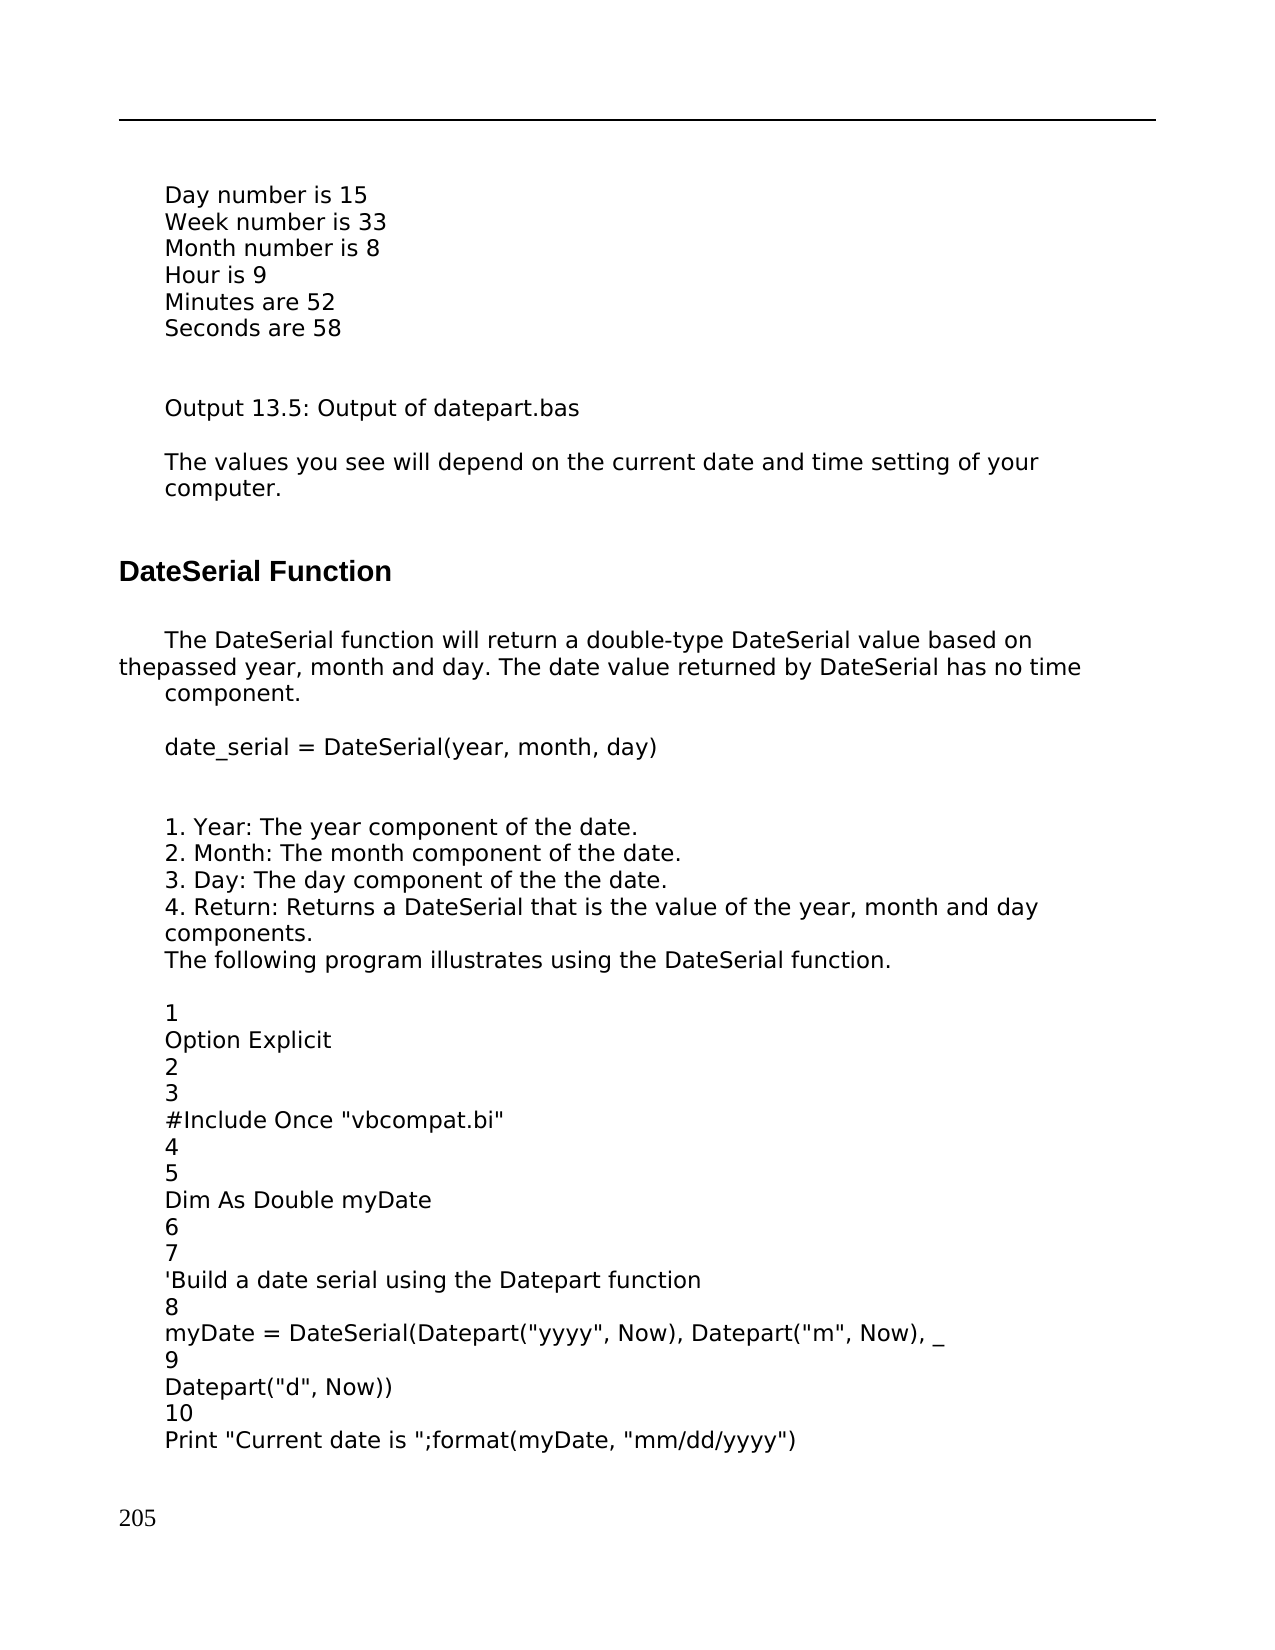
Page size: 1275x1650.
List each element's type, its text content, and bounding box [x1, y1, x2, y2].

text Datepart("d", Now)) [118, 1374, 1156, 1401]
text Output 13.5: Output of datepart.bas [118, 396, 1156, 422]
text 6 [118, 1214, 1156, 1241]
text #Include Once "vbcompat.bi" [118, 1107, 1156, 1134]
text component. [118, 681, 1156, 707]
text The values you see will depend on the current date and time setting of your [118, 449, 1156, 476]
text 4. Return: Returns a DateSerial that is the value of the year, month and day [118, 894, 1156, 921]
text 7 [118, 1241, 1156, 1267]
text Option Explicit [118, 1027, 1156, 1054]
text Month number is 8 [118, 236, 1156, 262]
text 2 [118, 1054, 1156, 1081]
text Day number is 15 [118, 182, 1156, 209]
text 2. Month: The month component of the date. [118, 841, 1156, 867]
text 1. Year: The year component of the date. [118, 814, 1156, 841]
text Hour is 9 [118, 262, 1156, 289]
text Print "Current date is ";format(myDate, "mm/dd/yyyy") [118, 1427, 1156, 1454]
text 'Build a date serial using the Datepart function [118, 1267, 1156, 1294]
text Week number is 33 [118, 209, 1156, 236]
text Seconds are 58 [118, 316, 1156, 342]
text 3. Day: The day component of the the date. [118, 867, 1156, 894]
text The following program illustrates using the DateSerial function. [118, 947, 1156, 974]
text date_serial = DateSerial(year, month, day) [118, 734, 1156, 761]
text The DateSerial function will return a double-type DateSerial value based on thepassed year, month and day. The date value returned by DateSerial has no time [118, 627, 1156, 681]
text 4 [118, 1134, 1156, 1161]
text components. [118, 921, 1156, 947]
text 10 [118, 1401, 1156, 1427]
text 3 [118, 1081, 1156, 1107]
subtitle DateSerial Function [118, 554, 1156, 588]
text Dim As Double myDate [118, 1187, 1156, 1214]
text 5 [118, 1161, 1156, 1187]
text computer. [118, 476, 1156, 502]
text 8 [118, 1294, 1156, 1321]
text Minutes are 52 [118, 289, 1156, 316]
text 1 [118, 1001, 1156, 1027]
text myDate = DateSerial(Datepart("yyyy", Now), Datepart("m", Now), _ [118, 1321, 1156, 1347]
text 9 [118, 1347, 1156, 1374]
